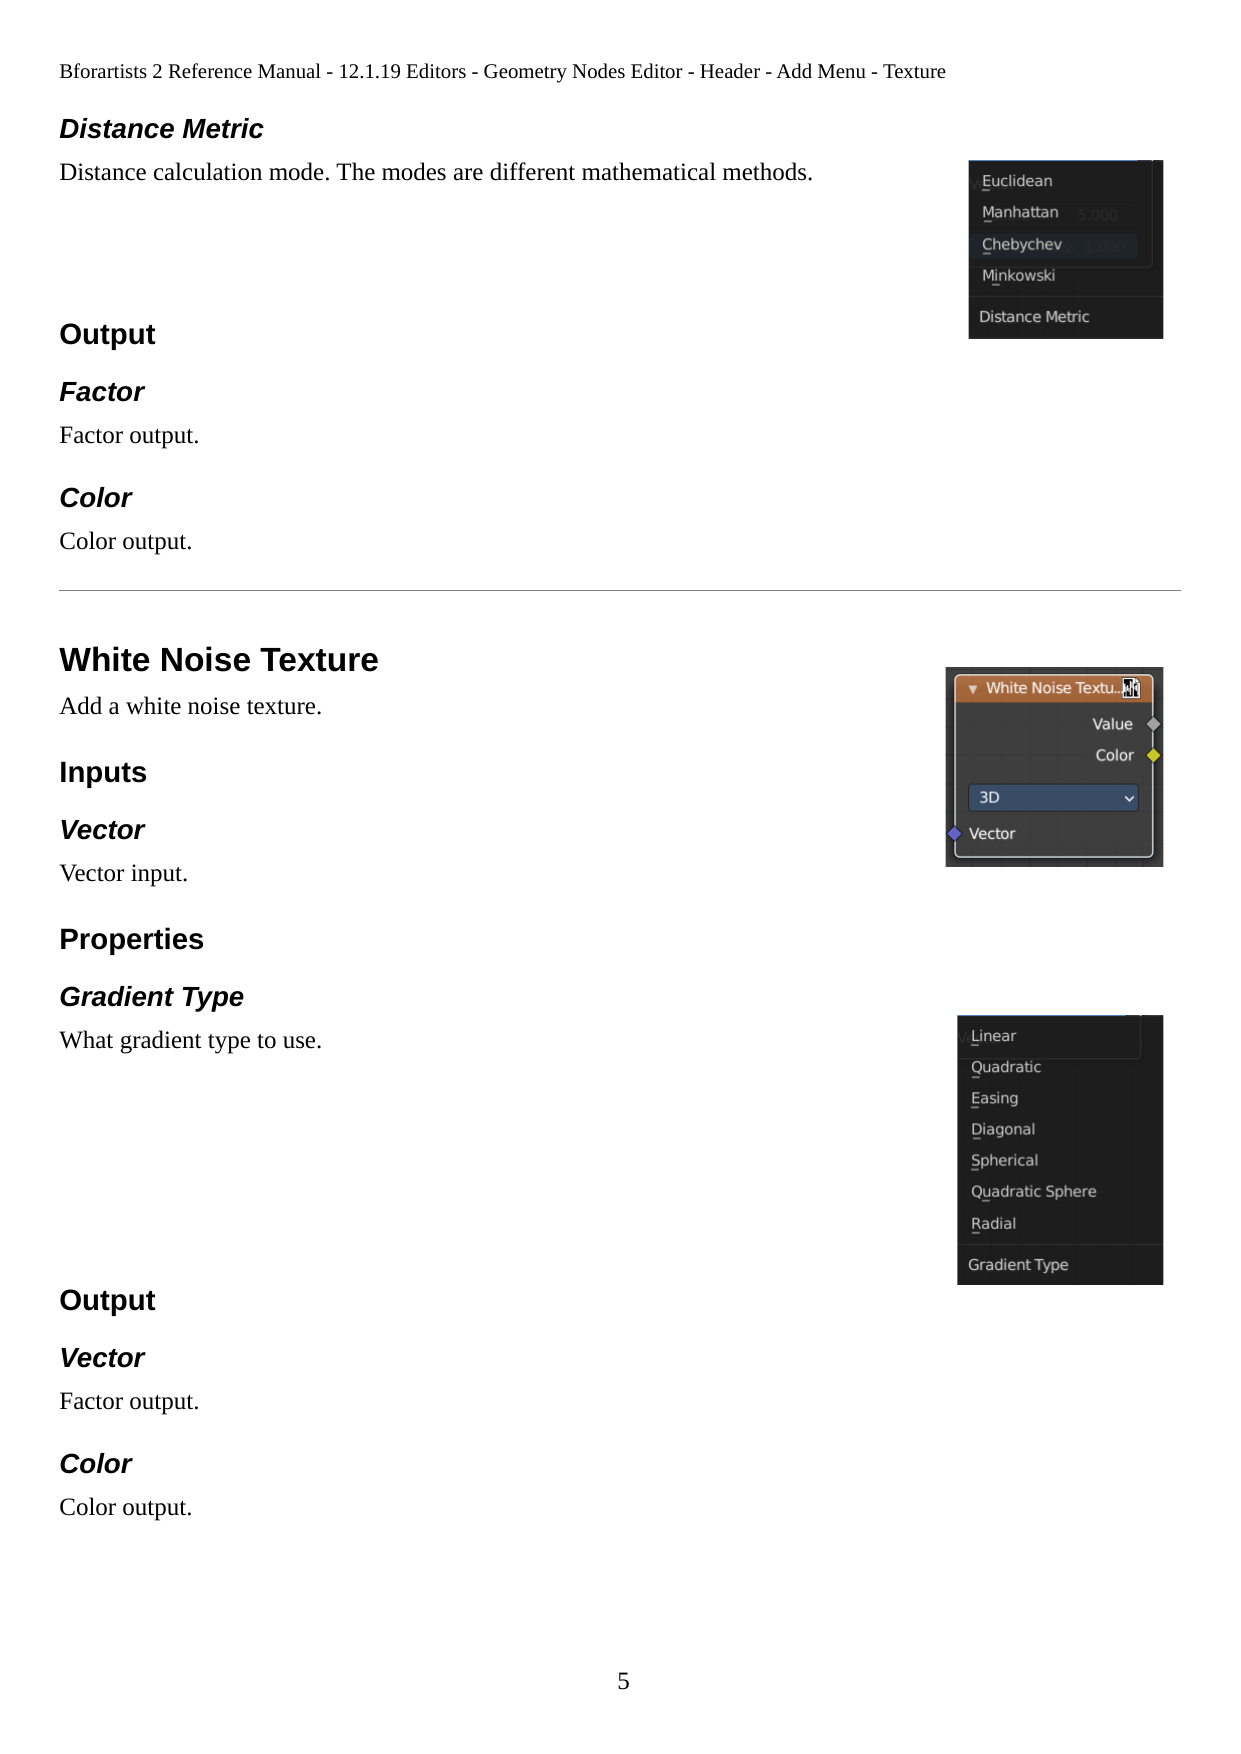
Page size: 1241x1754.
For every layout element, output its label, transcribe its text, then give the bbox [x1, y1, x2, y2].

picture [957, 1015, 1164, 1285]
subtitle White Noise Texture [59, 640, 1181, 679]
text Color output. [59, 526, 1181, 555]
subtitle Gradient Type [59, 980, 1181, 1012]
picture [945, 667, 1164, 867]
picture [968, 160, 1164, 339]
subtitle [1164, 814, 1181, 846]
text Factor output. [59, 420, 1181, 449]
subtitle Vector [59, 1342, 1181, 1373]
subtitle Output [59, 317, 1181, 351]
subtitle Factor [59, 376, 1181, 408]
subtitle Color [59, 1448, 1181, 1479]
subtitle Inputs [59, 755, 945, 789]
text Vector input. [59, 858, 1181, 887]
text What gradient type to use. [59, 1025, 957, 1053]
subtitle [1164, 755, 1181, 789]
subtitle Distance Metric [59, 113, 1181, 144]
subtitle Vector [59, 814, 945, 846]
text Color output. [59, 1492, 1181, 1521]
text Add a white noise texture. [59, 691, 945, 720]
subtitle Properties [59, 922, 1181, 955]
text Distance calculation mode. The modes are different mathematical methods. [59, 157, 1181, 186]
subtitle Output [59, 1283, 1181, 1317]
text Factor output. [59, 1386, 1181, 1415]
subtitle Color [59, 482, 1181, 513]
